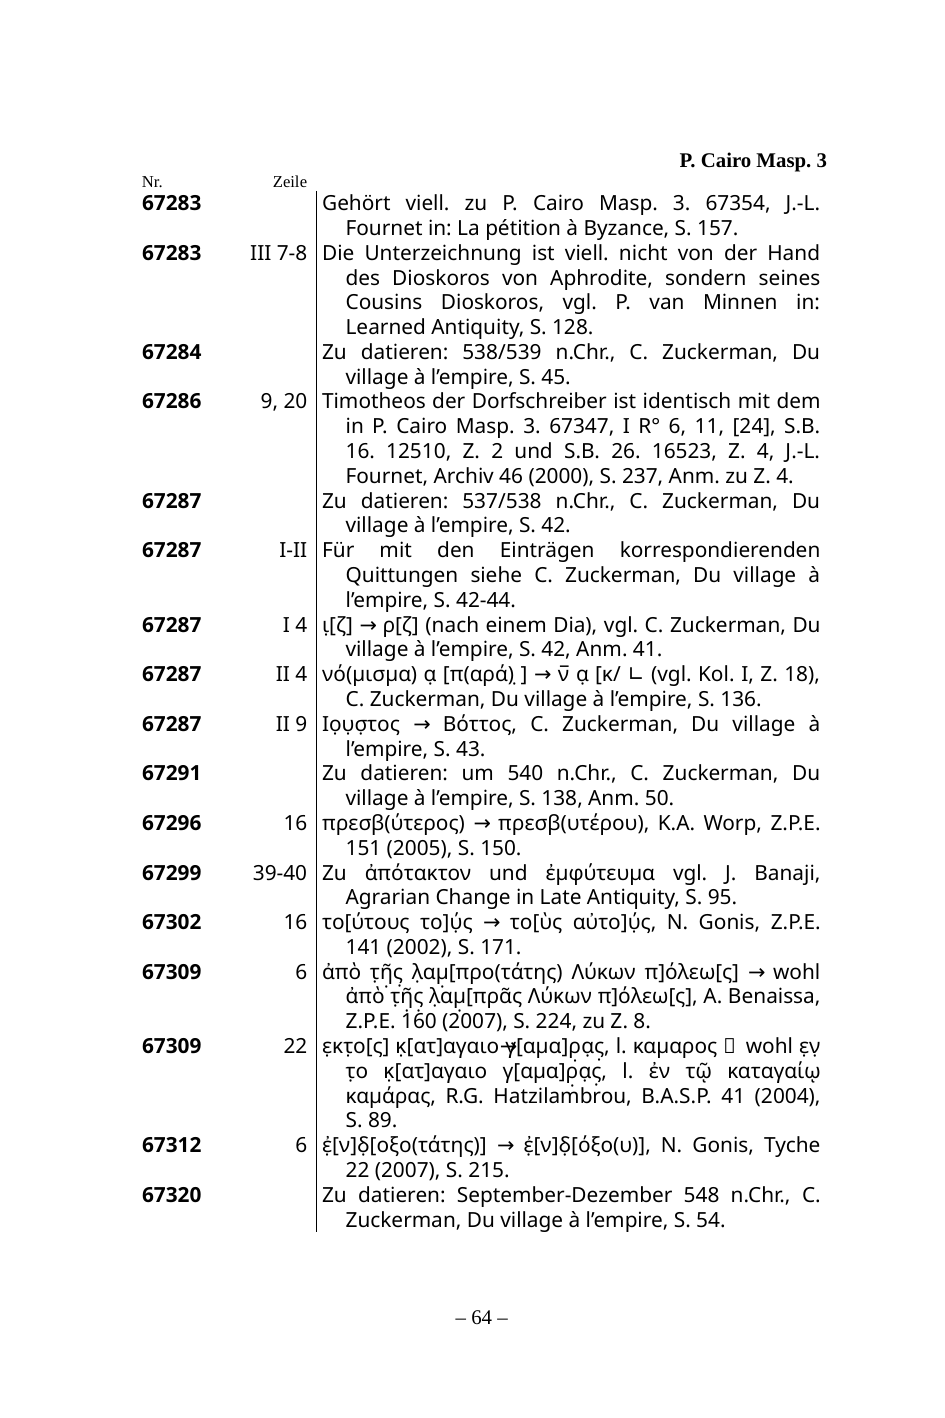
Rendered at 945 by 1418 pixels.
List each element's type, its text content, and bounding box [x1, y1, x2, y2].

table_cell ἐ̣[ν]δ̣[οξο(τάτης)] → ἐ̣[ν]δ̣[όξο(υ)], N. Gonis, Tyche 22 (2007), S. 215. [317, 1133, 827, 1182]
table_cell Zu datieren: September-Dezember 548 n.Chr., C. Zuckerman, Du village à l’empire, S. 54. [317, 1183, 827, 1232]
table_cell 67283 [136, 191, 224, 240]
table_cell [224, 488, 316, 538]
table_cell 6 [224, 959, 316, 1034]
table_cell 67299 [136, 860, 224, 910]
table_cell 67287 [136, 662, 224, 711]
table_cell I 4 [224, 612, 316, 662]
table_cell πρεσβ(ύτερος) → πρεσβ(υτέρου), K.A. Worp, Z.P.E. 151 (2005), S. 150. [317, 811, 827, 860]
table_cell III 7-8 [224, 240, 316, 339]
table_cell 67296 [136, 811, 224, 860]
table_cell 9, 20 [224, 389, 316, 488]
table_cell 67287 [136, 711, 224, 761]
table_cell 67302 [136, 910, 224, 959]
table_cell 67309 [136, 959, 224, 1034]
table_cell Timotheos der Dorfschreiber ist identisch mit dem in P. Cairo Masp. 3. 67347, I R° 6, 11, [24], S.B. 16. 12510, Z. 2 und S.B. 26. 16523, Z. 4, J.-L. Fournet, Archiv 46 (2000), S. 237, Anm. zu Z. 4. [317, 389, 827, 488]
table_cell ἀπὸ τ̣ῆ̣ς̣ λ̣αμ̣[προ(τάτης) Λύκων π]όλεω[ς] → wohl ἀπὸ τ̣ῆ̣ς̣ λ̣αμ̣[πρᾶς Λύκων π]όλεω[ς], A. Benaissa, Z.P.E. 160 (2007), S. 224, zu Z. 8. [317, 959, 827, 1034]
table_cell 39-40 [224, 860, 316, 910]
table_cell 67283 [136, 240, 224, 339]
table_cell 16 [224, 811, 316, 860]
table_cell 67287 [136, 538, 224, 612]
table_cell 67320 [136, 1183, 224, 1232]
table_cell II 9 [224, 711, 316, 761]
table_cell 67287 [136, 488, 224, 538]
table_cell Zu ἀπότακτον und ἐμφύτευμα vgl. J. Banaji, Agrarian Change in Late Antiquity, S. 95. [317, 860, 827, 910]
table_cell I-II [224, 538, 316, 612]
table_cell Zu datieren: um 540 n.Chr., C. Zuckerman, Du village à l’empire, S. 138, Anm. 50. [317, 761, 827, 811]
table_cell 6 [224, 1133, 316, 1182]
table_cell ι̣[ζ] → ρ[ζ] (nach einem Dia), vgl. C. Zuckerman, Du village à l’empire, S. 42, Anm. 41. [317, 612, 827, 662]
table_cell 67287 [136, 612, 224, 662]
table_cell 67284 [136, 340, 224, 389]
table_cell 67291 [136, 761, 224, 811]
table_cell II 4 [224, 662, 316, 711]
table_cell νό(μισμα) α̣ [π(αρά) ̣] → ν̅ α̣ [κ/ ∟ (vgl. Kol. Ι, Ζ. 18), C. Zuckerman, Du village à l’empire, S. 136. [317, 662, 827, 711]
table_cell Die Unterzeichnung ist viell. nicht von der Hand des Dioskoros von Aphrodite, sondern seines Cousins Dioskoros, vgl. P. van Minnen in: Learned Antiquity, S. 128. [317, 240, 827, 339]
table_cell [224, 191, 316, 240]
table_cell 16 [224, 910, 316, 959]
table_cell [224, 340, 316, 389]
table_cell Ιο̣υ̣σ̣τος → Βόττος, C. Zuckerman, Du village à l’empire, S. 43. [317, 711, 827, 761]
table_cell [224, 1183, 316, 1232]
table_cell 67309 [136, 1034, 224, 1133]
table_cell 67312 [136, 1133, 224, 1182]
table_cell Zu datieren: 537/538 n.Chr., C. Zuckerman, Du village à l’empire, S. 42. [317, 488, 827, 538]
table_cell Gehört viell. zu P. Cairo Masp. 3. 67354, J.-L. Fournet in: La pétition à Byzance, S. 157. [317, 191, 827, 240]
table_cell 22 [224, 1034, 316, 1133]
table_cell Zu datieren: 538/539 n.Chr., C. Zuckerman, Du village à l’empire, S. 45. [317, 340, 827, 389]
table_cell ε̣κτ̣ο[ς] κ̣[ατ]αγαιο γ[αμα]ρ̣α̣ς̣, l. καμαρος → wohl ε̣ν̣ τ̣ο κ̣[ατ]αγαιο γ[αμα]ρ̣α̣ς̣, l. ἐν τῷ καταγαίῳ καμάρας, R.G. Hatzilambrou, B.A.S.P. 41 (2004), S. 89. [317, 1034, 827, 1133]
table_cell 67286 [136, 389, 224, 488]
table_cell [224, 761, 316, 811]
table_cell Für mit den Einträgen korrespondierenden Quittungen siehe C. Zuckerman, Du village à l’empire, S. 42-44. [317, 538, 827, 612]
table_cell το[ύτους το]ύ̣ς → το[ὺς αὐτο]ύ̣ς, N. Gonis, Z.P.E. 141 (2002), S. 171. [317, 910, 827, 959]
